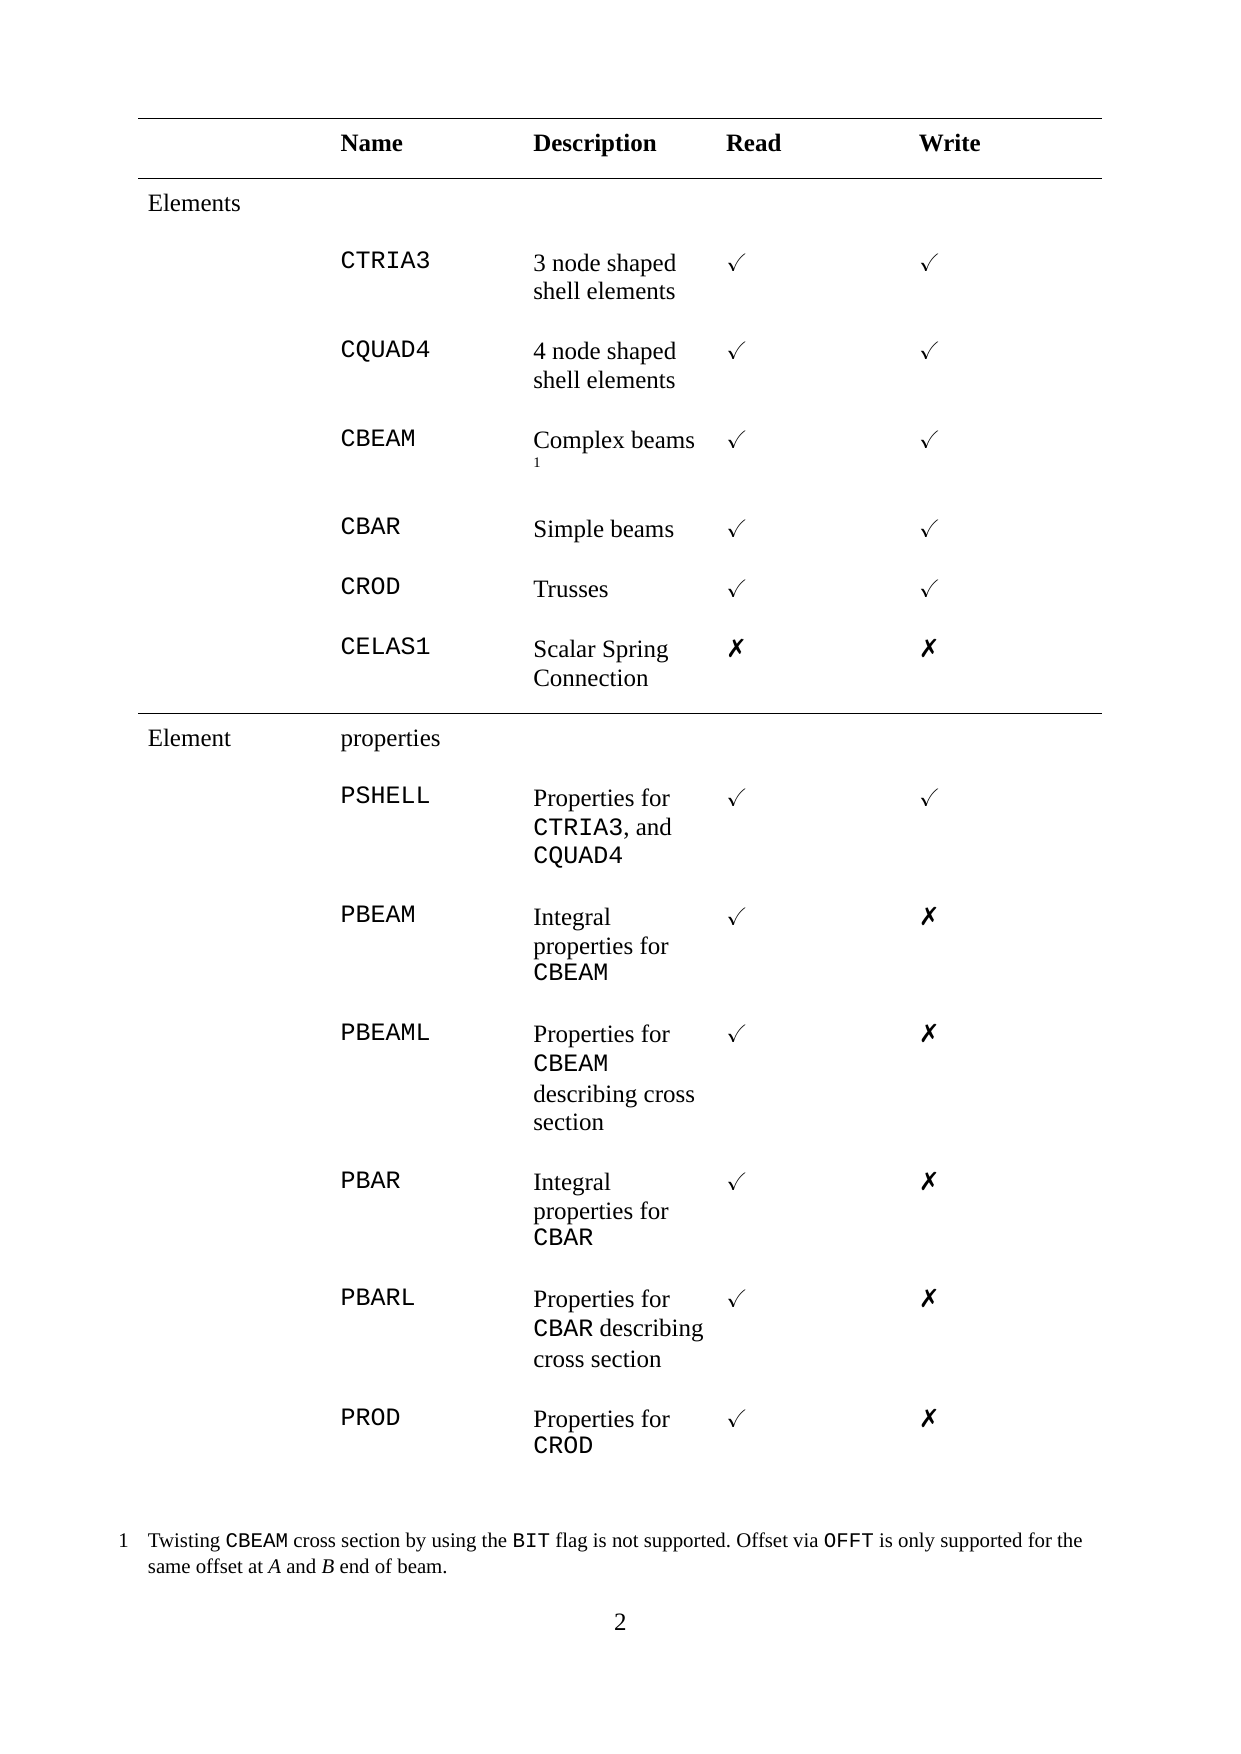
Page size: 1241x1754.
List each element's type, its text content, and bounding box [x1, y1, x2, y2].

table_cell [138, 1395, 331, 1483]
table_cell ✗ [909, 1395, 1102, 1483]
table_cell [716, 179, 909, 238]
table_cell CELAS1 [331, 625, 524, 713]
table_cell properties [331, 714, 524, 773]
table_cell ✓ [909, 238, 1102, 327]
table_cell ✓ [909, 774, 1102, 893]
table_cell [524, 714, 716, 773]
table_cell [138, 327, 331, 416]
table_cell ✓ [716, 238, 909, 327]
table_cell Simple beams [524, 505, 716, 564]
table_cell ✓ [716, 1395, 909, 1483]
table_cell [524, 179, 716, 238]
table_cell ✗ [909, 1275, 1102, 1395]
table_cell Element [138, 714, 331, 773]
table_cell Properties for CROD [524, 1395, 716, 1483]
table_cell CBAR [331, 505, 524, 564]
table_cell ✓ [909, 416, 1102, 504]
table_header Write [909, 119, 1102, 178]
table_cell [909, 179, 1102, 238]
table_cell ✓ [716, 1275, 909, 1395]
table_cell CTRIA3 [331, 238, 524, 327]
table_cell Properties for CBEAM describing cross section [524, 1010, 716, 1158]
table_cell ✓ [909, 327, 1102, 416]
table_header Read [716, 119, 909, 178]
table_cell [138, 893, 331, 1010]
table_cell [138, 1010, 331, 1158]
table_header [138, 119, 331, 178]
table_cell ✓ [909, 505, 1102, 564]
table_cell [138, 416, 331, 504]
table_cell [138, 1275, 331, 1395]
table_cell ✓ [716, 565, 909, 624]
table_cell [138, 238, 331, 327]
table_cell [138, 1158, 331, 1275]
table_cell [909, 714, 1102, 773]
table_cell [138, 565, 331, 624]
table_cell [716, 714, 909, 773]
table_header Name [331, 119, 524, 178]
table_cell Integral properties for CBAR [524, 1158, 716, 1275]
table_cell Complex beams [524, 416, 716, 504]
table_cell 4 node shaped shell elements [524, 327, 716, 416]
table_cell ✓ [909, 565, 1102, 624]
table_cell Trusses [524, 565, 716, 624]
table_cell PBEAM [331, 893, 524, 1010]
table_cell CBEAM [331, 416, 524, 504]
table_cell ✓ [716, 505, 909, 564]
table_cell ✗ [716, 625, 909, 713]
table_cell ✗ [909, 893, 1102, 1010]
table_cell ✗ [909, 1010, 1102, 1158]
table_cell Elements [138, 179, 331, 238]
table_cell Scalar Spring Connection [524, 625, 716, 713]
table_header Description [524, 119, 716, 178]
table_cell Properties for CTRIA3, and CQUAD4 [524, 774, 716, 893]
table_cell [138, 774, 331, 893]
table_cell CQUAD4 [331, 327, 524, 416]
table_cell ✓ [716, 1010, 909, 1158]
table_cell PSHELL [331, 774, 524, 893]
table_cell ✓ [716, 1158, 909, 1275]
table_cell ✓ [716, 327, 909, 416]
table_cell PBEAML [331, 1010, 524, 1158]
table_cell CROD [331, 565, 524, 624]
table_cell 3 node shaped shell elements [524, 238, 716, 327]
table_cell [331, 179, 524, 238]
table_cell [138, 505, 331, 564]
table_cell PBARL [331, 1275, 524, 1395]
table_cell ✗ [909, 1158, 1102, 1275]
table_cell Properties for CBAR describing cross section [524, 1275, 716, 1395]
table_cell PBAR [331, 1158, 524, 1275]
table_cell Integral properties for CBEAM [524, 893, 716, 1010]
table_cell ✗ [909, 625, 1102, 713]
table_cell PROD [331, 1395, 524, 1483]
table_cell ✓ [716, 416, 909, 504]
table_cell [138, 625, 331, 713]
table_cell ✓ [716, 893, 909, 1010]
table_cell ✓ [716, 774, 909, 893]
